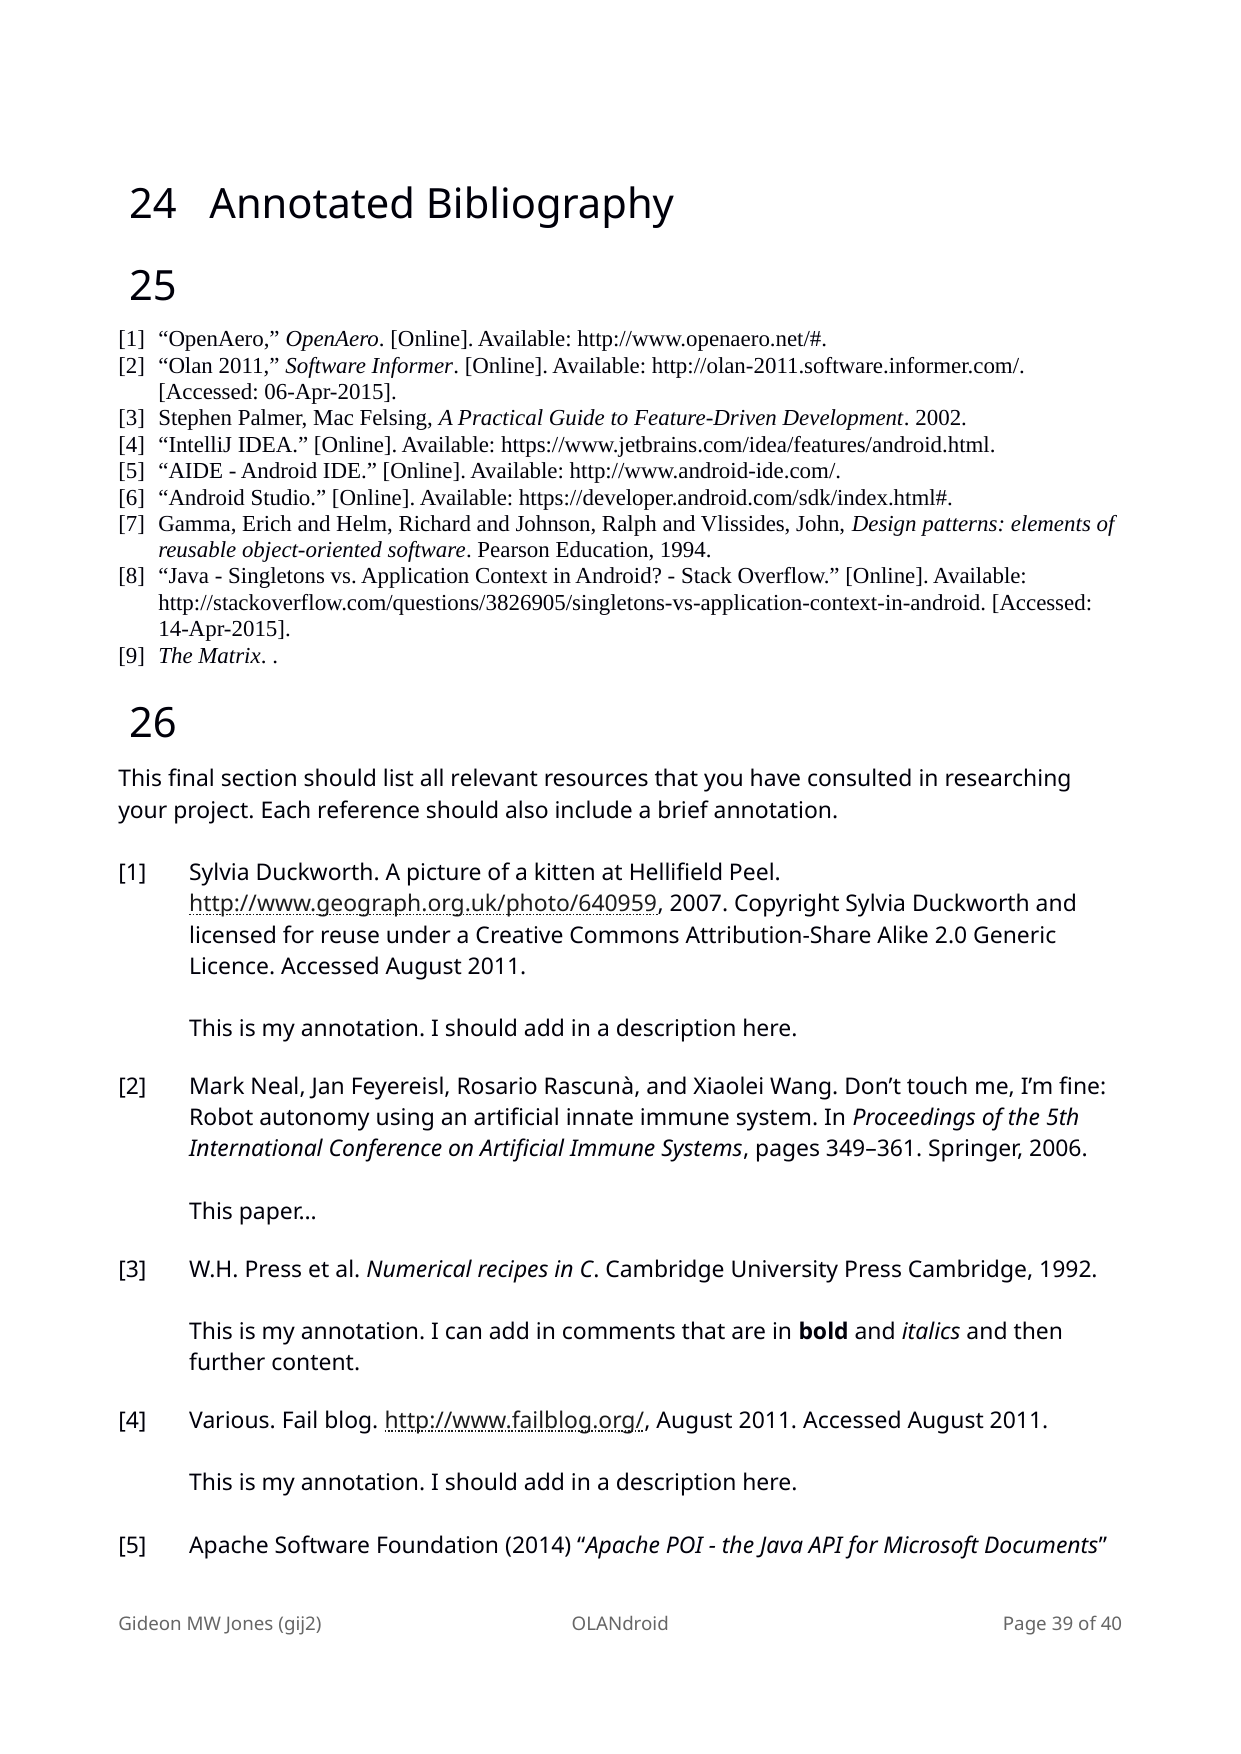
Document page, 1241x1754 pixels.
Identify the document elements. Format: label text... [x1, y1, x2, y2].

list Apache Software Foundation (2014) “Apache POI - the Java API for Microsoft Documents” [118, 1529, 1122, 1560]
text This final section should list all relevant resources that you have consulted in researching your project. Each reference should also include a brief annotation. [118, 762, 1122, 825]
text [9] The Matrix. . [118, 642, 1122, 668]
text [6] “Android Studio.” [Online]. Available: https://developer.android.com/sdk/index.html#. [118, 483, 1122, 510]
list W.H. Press et al. Numerical recipes in C. Cambridge University Press Cambridge, 1992. This is my annotation. I can add in comments that are in bold and italics and then further content. [118, 1252, 1122, 1404]
text [4] “IntelliJ IDEA.” [Online]. Available: https://www.jetbrains.com/idea/features/android.html. [118, 431, 1122, 457]
text [7] Gamma, Erich and Helm, Richard and Johnson, Ralph and Vlissides, John, Design patterns: elements of reusable object-oriented software. Pearson Education, 1994. [118, 510, 1122, 563]
text [1] “OpenAero,” OpenAero. [Online]. Available: http://www.openaero.net/#. [118, 325, 1122, 352]
text [5] “AIDE - Android IDE.” [Online]. Available: http://www.android-ide.com/. [118, 457, 1122, 483]
subtitle Annotated Bibliography [118, 174, 1122, 231]
text [3] Stephen Palmer, Mac Felsing, A Practical Guide to Feature-Driven Development. 2002. [118, 404, 1122, 431]
text [2] “Olan 2011,” Software Informer. [Online]. Available: http://olan-2011.software.informer.com/. [Accessed: 06-Apr-2015]. [118, 352, 1122, 404]
list Mark Neal, Jan Feyereisl, Rosario Rascunà, and Xiaolei Wang. Don’t touch me, I’m fine: Robot autonomy using an artificial innate immune system. In Proceedings of the 5th International Conference on Artificial Immune Systems, pages 349–361. Springer, 2006. This paper… [118, 1070, 1122, 1252]
list Various. Fail blog. http://www.failblog.org/, August 2011. Accessed August 2011. This is my annotation. I should add in a description here. [118, 1404, 1122, 1498]
text [8] “Java - Singletons vs. Application Context in Android? - Stack Overflow.” [Online]. Available: http://stackoverflow.com/questions/3826905/singletons-vs-application-context-in-android. [Accessed: 14-Apr-2015]. [118, 563, 1122, 642]
list Sylvia Duckworth. A picture of a kitten at Hellifield Peel. http://www.geograph.org.uk/photo/640959, 2007. Copyright Sylvia Duckworth and licensed for reuse under a Creative Commons Attribution-Share Alike 2.0 Generic Licence. Accessed August 2011. This is my annotation. I should add in a description here. [118, 856, 1122, 1070]
